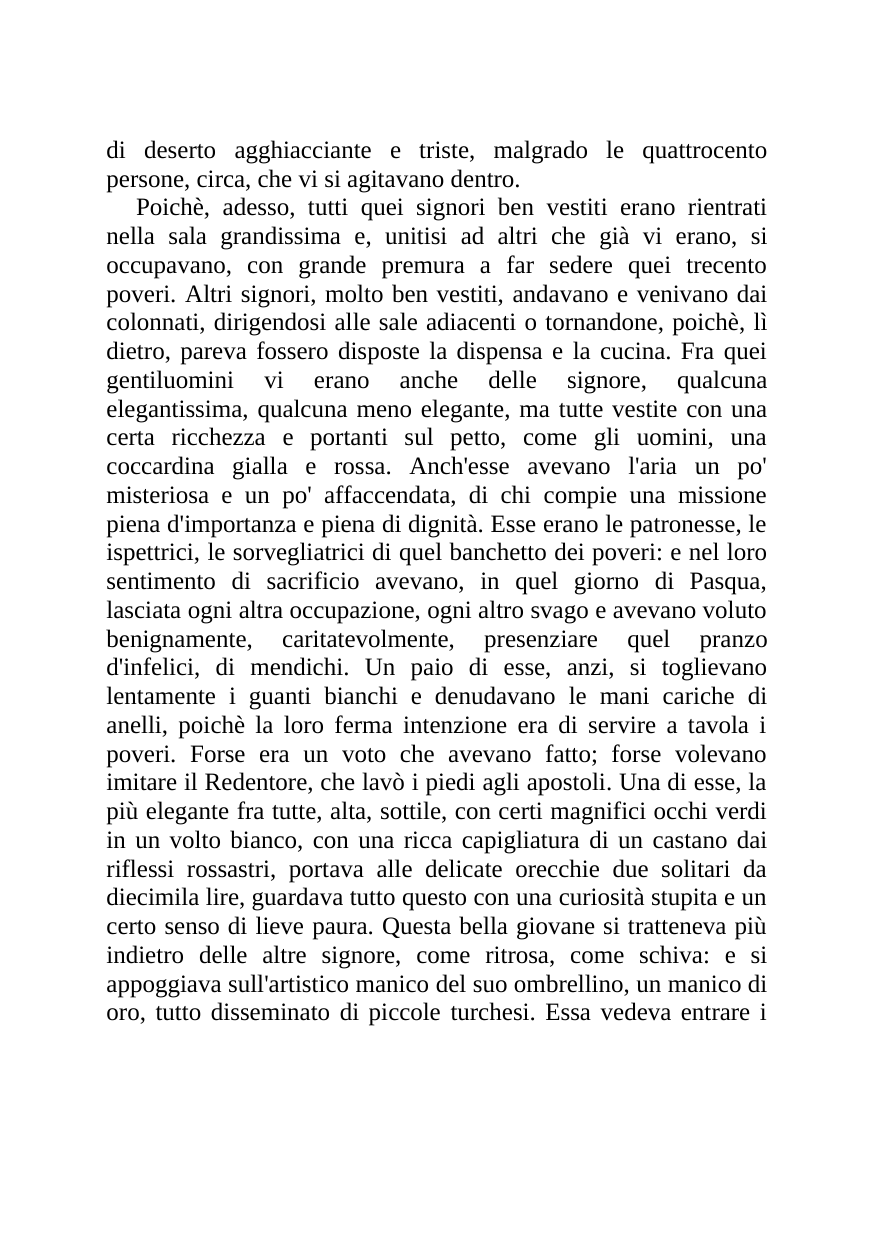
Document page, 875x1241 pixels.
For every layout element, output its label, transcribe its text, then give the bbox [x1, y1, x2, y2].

text Poichè, adesso, tutti quei signori ben vestiti erano rientrati nella sala grandissima e, unitisi ad altri che già vi erano, si occupavano, con grande premura a far sedere quei trecento poveri. Altri signori, molto ben vestiti, andavano e venivano dai colonnati, dirigendosi alle sale adiacenti o tornandone, poichè, lì dietro, pareva fossero disposte la dispensa e la cucina. Fra quei gentiluomini vi erano anche delle signore, qualcuna elegantissima, qualcuna meno elegante, ma tutte vestite con una certa ricchezza e portanti sul petto, come gli uomini, una coccardina gialla e rossa. Anch'esse avevano l'aria un po' misteriosa e un po' affaccendata, di chi compie una missione piena d'importanza e piena di dignità. Esse erano le patronesse, le ispettrici, le sorvegliatrici di quel banchetto dei poveri: e nel loro sentimento di sacrificio avevano, in quel giorno di Pasqua, lasciata ogni altra occupazione, ogni altro svago e avevano voluto benignamente, caritatevolmente, presenziare quel pranzo d'infelici, di mendichi. Un paio di esse, anzi, si toglievano lentamente i guanti bianchi e denudavano le mani cariche di anelli, poichè la loro ferma intenzione era di servire a tavola i poveri. Forse era un voto che avevano fatto; forse volevano imitare il Redentore, che lavò i piedi agli apostoli. Una di esse, la più elegante fra tutte, alta, sottile, con certi magnifici occhi verdi in un volto bianco, con una ricca capigliatura di un castano dai riflessi rossastri, portava alle delicate orecchie due solitari da diecimila lire, guardava tutto questo con una curiosità stupita e un certo senso di lieve paura. Questa bella giovane si tratteneva più indietro delle altre signore, come ritrosa, come schiva: e si appoggiava sull'artistico manico del suo ombrellino, un manico di oro, tutto disseminato di piccole turchesi. Essa vedeva entrare i [106, 192, 768, 1026]
text di deserto agghiacciante e triste, malgrado le quattrocento persone, circa, che vi si agitavano dentro. [106, 135, 768, 192]
